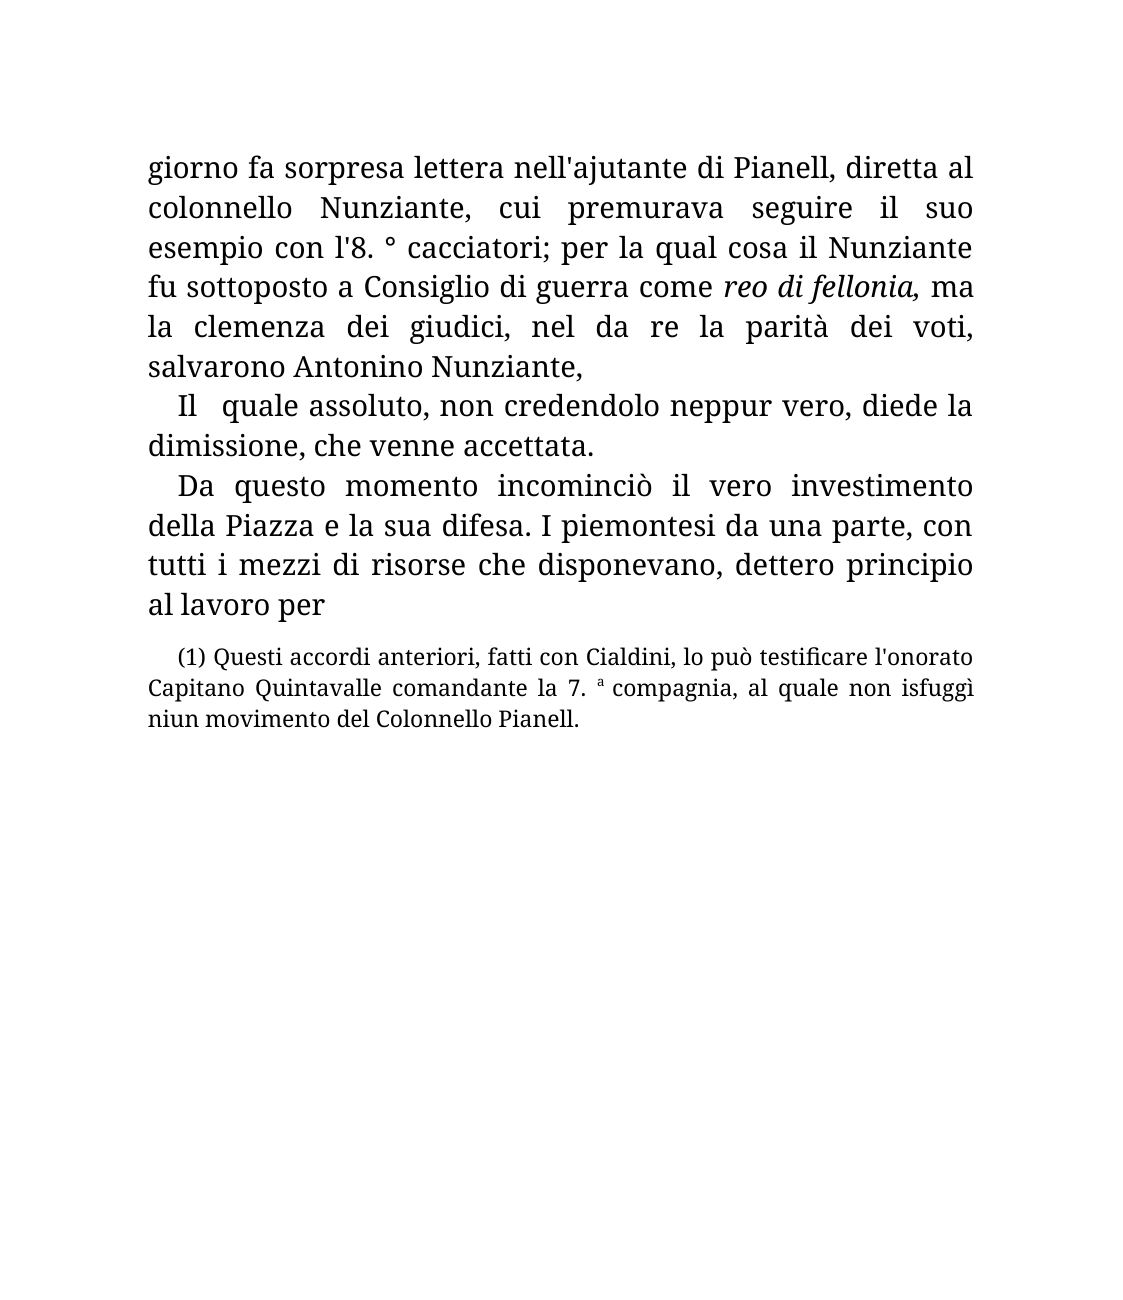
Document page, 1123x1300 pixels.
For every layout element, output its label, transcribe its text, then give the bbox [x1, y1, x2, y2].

text Da questo momento incominciò il vero investimento della Piazza e la sua difesa. I piemontesi da una parte, con tutti i mezzi di risorse che disponevano, dettero principio al lavoro per [148, 465, 974, 624]
text Il quale assoluto, non credendolo neppur vero, diede la dimissione, che venne accettata. [148, 386, 974, 465]
text giorno fa sorpresa lettera nell'ajutante di Pianell, diretta al colonnello Nunziante, cui premurava seguire il suo esempio con l'8. ° cacciatori; per la qual cosa il Nunziante fu sottoposto a Consiglio di guerra come reo di fellonia, ma la clemenza dei giudici, nel da re la parità dei voti, salvarono Antonino Nunziante, [148, 148, 974, 386]
text (1) Questi accordi anteriori, fatti con Cialdini, lo può testificare l'onorato Capitano Quintavalle comandante la 7. a compagnia, al quale non isfuggì niun movimento del Colonnello Pianell. [148, 641, 974, 735]
